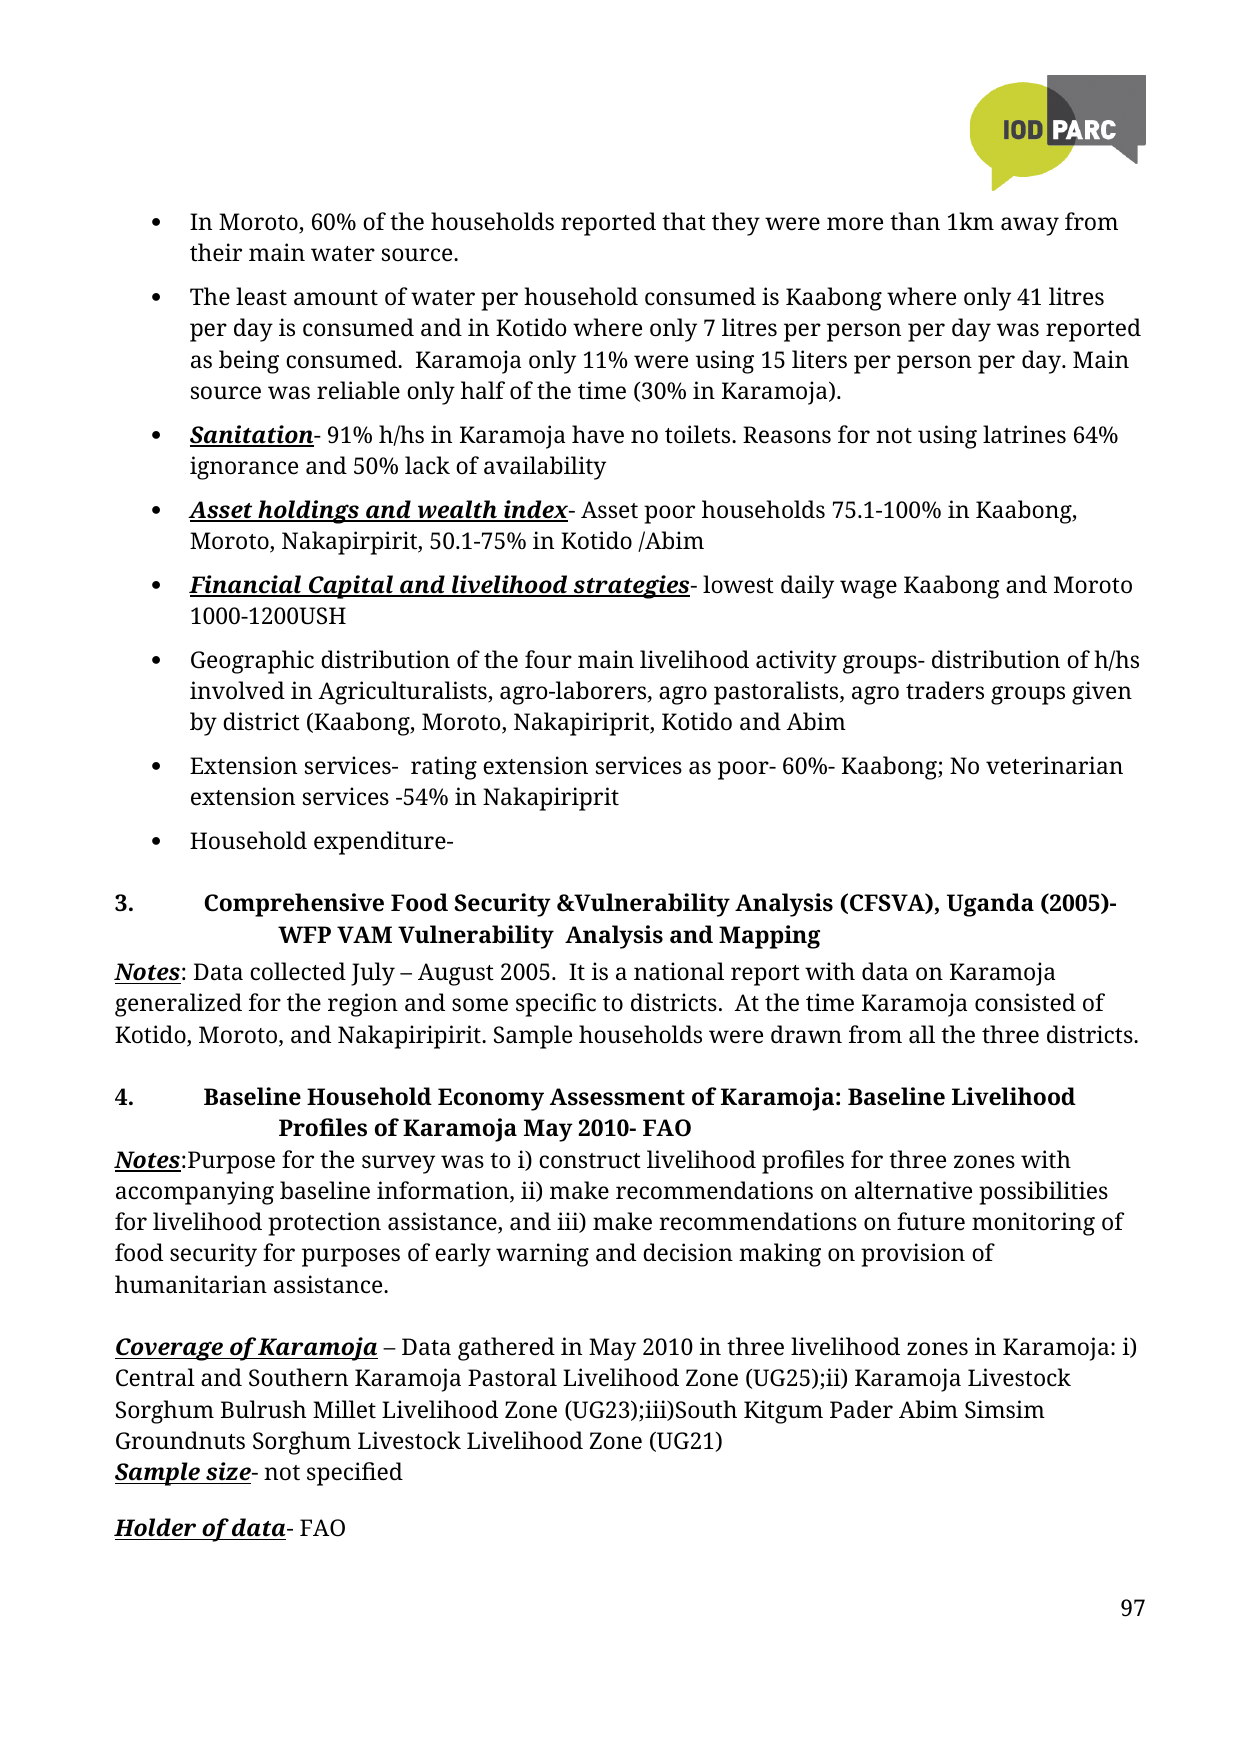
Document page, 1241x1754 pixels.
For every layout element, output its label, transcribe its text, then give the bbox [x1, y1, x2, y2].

subtitle Comprehensive Food Security &Vulnerability Analysis (CFSVA), Uganda (2005)- WFP VAM Vulnerability Analysis and Mapping [114, 887, 1146, 950]
list Geographic distribution of the four main livelihood activity groups- distribution of h/hs involved in Agriculturalists, agro-laborers, agro pastoralists, agro traders groups given by district (Kaabong, Moroto, Nakapiriprit, Kotido and Abim [152, 644, 1146, 737]
list The least amount of water per household consumed is Kaabong where only 41 litres per day is consumed and in Kotido where only 7 litres per person per day was reported as being consumed. Karamoja only 11% were using 15 liters per person per day. Main source was reliable only half of the time (30% in Karamoja). [152, 281, 1146, 406]
text Coverage of Karamoja – Data gathered in May 2010 in three livelihood zones in Karamoja: i) Central and Southern Karamoja Pastoral Livelihood Zone (UG25);ii) Karamoja Livestock Sorghum Bulrush Millet Livelihood Zone (UG23);iii)South Kitgum Pader Abim Simsim Groundnuts Sorghum Livestock Livelihood Zone (UG21) [114, 1331, 1146, 1456]
text Sample size- not specified [114, 1456, 1146, 1487]
list Financial Capital and livelihood strategies- lowest daily wage Kaabong and Moroto 1000-1200USH [152, 569, 1146, 631]
list Extension services- rating extension services as poor- 60%- Kaabong; No veterinarian extension services -54% in Nakapiriprit [152, 750, 1146, 812]
list Sanitation- 91% h/hs in Karamoja have no toilets. Reasons for not using latrines 64% ignorance and 50% lack of availability [152, 419, 1146, 481]
text Holder of data- FAO [114, 1512, 1146, 1544]
list Asset holdings and wealth index- Asset poor households 75.1-100% in Kaabong, Moroto, Nakapirpirit, 50.1-75% in Kotido /Abim [152, 494, 1146, 556]
subtitle Baseline Household Economy Assessment of Karamoja: Baseline Livelihood Profiles of Karamoja May 2010- FAO [114, 1081, 1146, 1144]
text Notes:Purpose for the survey was to i) construct livelihood profiles for three zones with accompanying baseline information, ii) make recommendations on alternative possibilities for livelihood protection assistance, and iii) make recommendations on future monitoring of food security for purposes of early warning and decision making on provision of humanitarian assistance. [114, 1144, 1146, 1300]
list Household expenditure- [152, 825, 1146, 856]
list In Moroto, 60% of the households reported that they were more than 1km away from their main water source. [152, 206, 1146, 269]
text Notes: Data collected July – August 2005. It is a national report with data on Karamoja generalized for the region and some specific to districts. At the time Karamoja consisted of Kotido, Moroto, and Nakapiripirit. Sample households were drawn from all the three districts. [114, 956, 1146, 1050]
